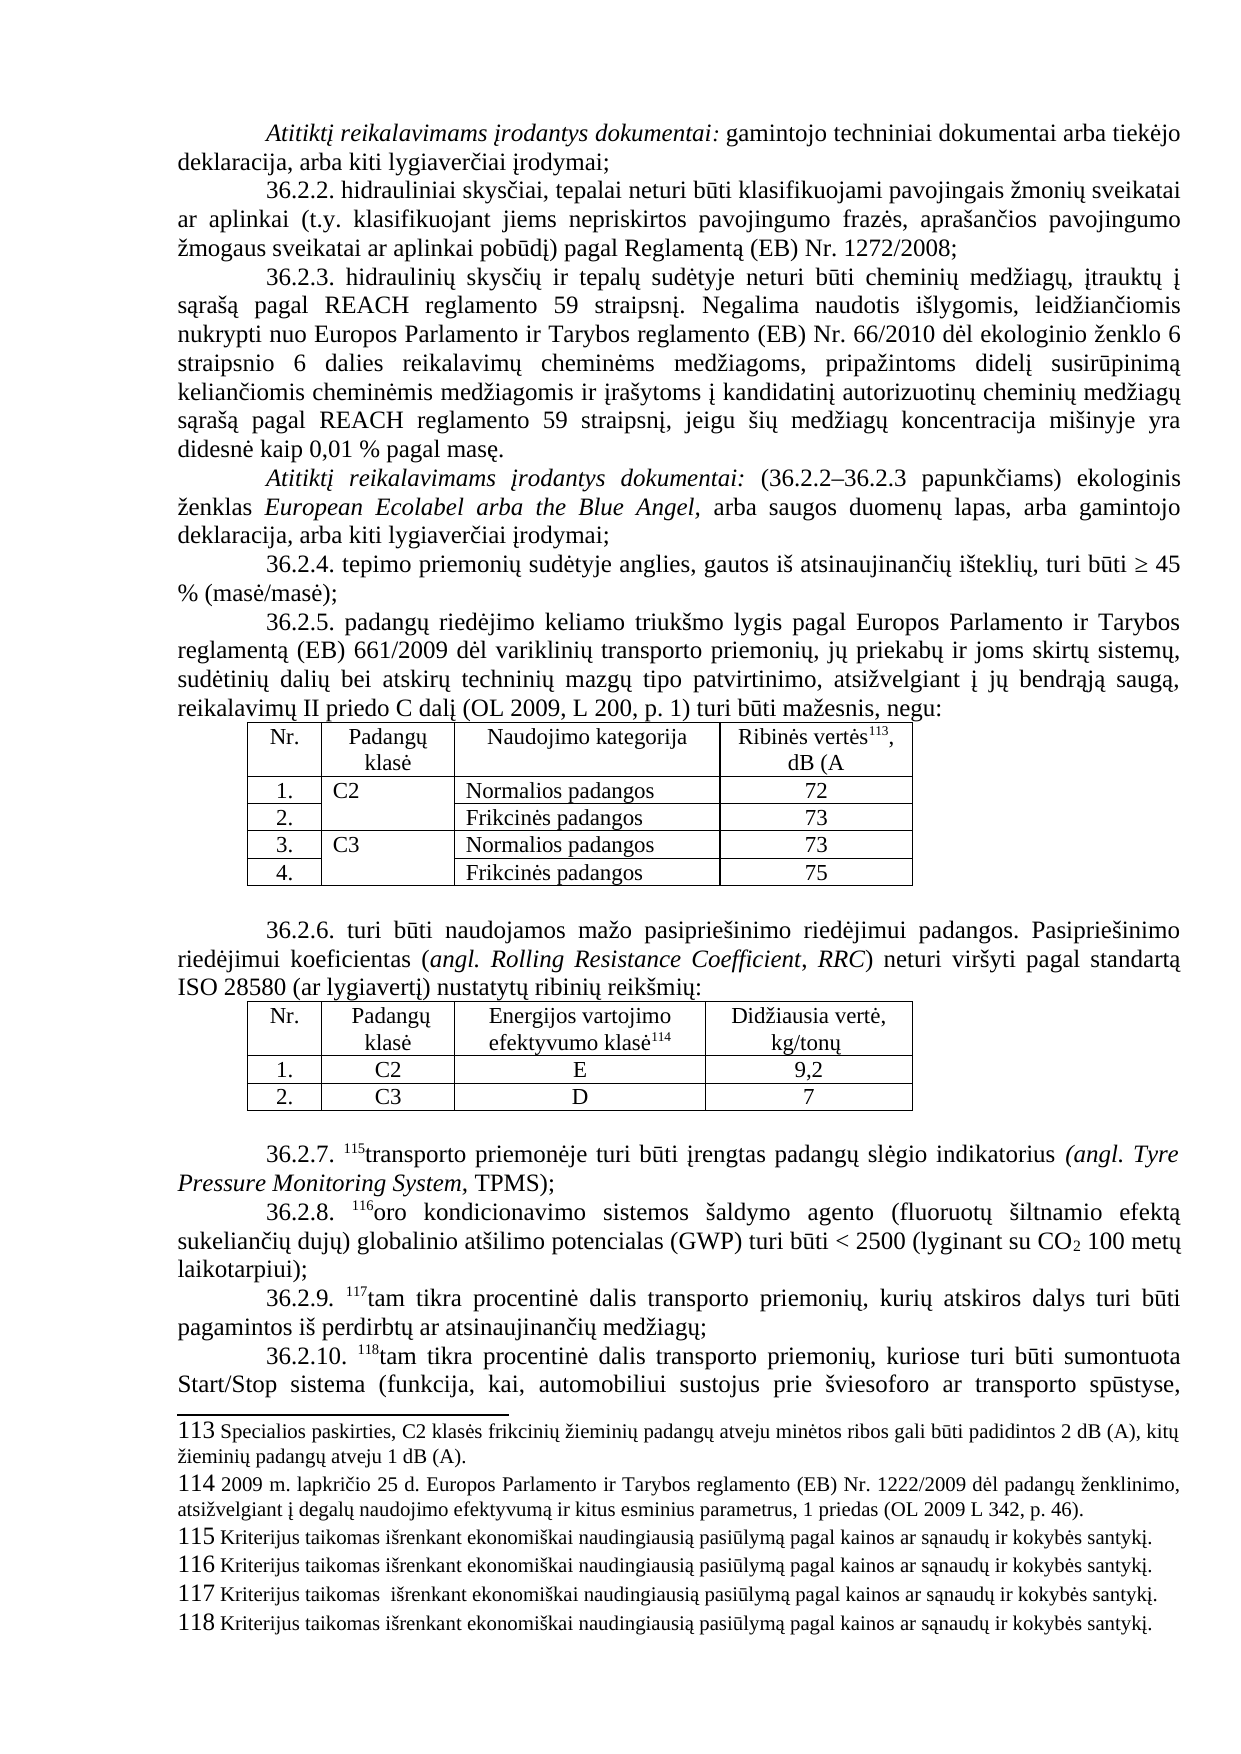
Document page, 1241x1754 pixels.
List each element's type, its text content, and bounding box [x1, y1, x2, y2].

text Kriterijus taikomas išrenkant ekonomiškai naudingiausią pasiūlymą pagal kainos ar sąnaudų ir kokybės santykį. [177, 1521, 1181, 1549]
text Atitiktį reikalavimams įrodantys dokumentai: gamintojo techniniai dokumentai arba tiekėjo deklaracija, arba kiti lygiaverčiai įrodymai; [177, 118, 1181, 176]
table_cell 4. [248, 859, 321, 885]
text Kriterijus taikomas išrenkant ekonomiškai naudingiausią pasiūlymą pagal kainos ar sąnaudų ir kokybės santykį. [177, 1549, 1181, 1578]
table_cell C3 [322, 831, 454, 885]
text 36.2.10. tam tikra procentinė dalis transporto priemonių, kuriose turi būti sumontuota Start/Stop sistema (funkcija, kai, automobiliui sustojus prie šviesoforo ar transporto spūstyse, [177, 1341, 1181, 1398]
table_cell 73 [721, 804, 912, 830]
table_cell Frikcinės padangos [455, 804, 719, 830]
table_header Ribinės vertės, dB (A [721, 723, 912, 776]
table_header Nr. [248, 1002, 321, 1055]
table_cell 75 [721, 859, 912, 885]
text Kriterijus taikomas išrenkant ekonomiškai naudingiausią pasiūlymą pagal kainos ar sąnaudų ir kokybės santykį. [177, 1607, 1181, 1636]
table_cell 2. [248, 804, 321, 830]
text 36.2.3. hidraulinių skysčių ir tepalų sudėtyje neturi būti cheminių medžiagų, įtrauktų į sąrašą pagal REACH reglamento 59 straipsnį. Negalima naudotis išlygomis, leidžiančiomis nukrypti nuo Europos Parlamento ir Tarybos reglamento (EB) Nr. 66/2010 dėl ekologinio ženklo 6 straipsnio 6 dalies reikalavimų cheminėms medžiagoms, pripažintoms didelį susirūpinimą keliančiomis cheminėmis medžiagomis ir įrašytoms į kandidatinį autorizuotinų cheminių medžiagų sąrašą pagal REACH reglamento 59 straipsnį, jeigu šių medžiagų koncentracija mišinyje yra didesnė kaip 0,01 % pagal masę. [177, 262, 1181, 463]
table_cell 72 [721, 777, 912, 803]
table_cell C2 [322, 777, 454, 830]
text 36.2.4. tepimo priemonių sudėtyje anglies, gautos iš atsinaujinančių išteklių, turi būti ≥ 45 % (masė/masė); [177, 549, 1181, 607]
table_cell 1. [248, 1056, 321, 1082]
table_cell D [455, 1084, 705, 1110]
text 36.2.9. tam tikra procentinė dalis transporto priemonių, kurių atskiros dalys turi būti pagamintos iš perdirbtų ar atsinaujinančių medžiagų; [177, 1283, 1181, 1341]
table_cell C3 [322, 1084, 454, 1110]
table_cell Normalios padangos [455, 831, 719, 858]
table_cell 73 [721, 831, 912, 858]
table_cell Frikcinės padangos [455, 859, 719, 885]
table_header Nr. [248, 723, 321, 776]
table_cell E [455, 1056, 705, 1082]
table_header Energijos vartojimo efektyvumo klasė [455, 1002, 705, 1055]
table_cell 7 [706, 1084, 912, 1110]
text Kriterijus taikomas išrenkant ekonomiškai naudingiausią pasiūlymą pagal kainos ar sąnaudų ir kokybės santykį. [177, 1578, 1181, 1607]
text 36.2.5. padangų riedėjimo keliamo triukšmo lygis pagal Europos Parlamento ir Tarybos reglamentą (EB) 661/2009 dėl variklinių transporto priemonių, jų priekabų ir joms skirtų sistemų, sudėtinių dalių bei atskirų techninių mazgų tipo patvirtinimo, atsižvelgiant į jų bendrąją saugą, reikalavimų II priedo C dalį (OL 2009, L 200, p. 1) turi būti mažesnis, negu: [177, 607, 1181, 722]
table_cell C2 [322, 1056, 454, 1082]
table_cell 9,2 [706, 1056, 912, 1082]
table_cell 1. [248, 777, 321, 803]
table_cell 2. [248, 1084, 321, 1110]
table_cell Normalios padangos [455, 777, 719, 803]
text Atitiktį reikalavimams įrodantys dokumentai: (36.2.2–36.2.3 papunkčiams) ekologinis ženklas European Ecolabel arba the Blue Angel, arba saugos duomenų lapas, arba gamintojo deklaracija, arba kiti lygiaverčiai įrodymai; [177, 463, 1181, 549]
table_header Padangų klasė [322, 1002, 454, 1055]
table_header Naudojimo kategorija [455, 723, 719, 776]
text 36.2.2. hidrauliniai skysčiai, tepalai neturi būti klasifikuojami pavojingais žmonių sveikatai ar aplinkai (t.y. klasifikuojant jiems nepriskirtos pavojingumo frazės, aprašančios pavojingumo žmogaus sveikatai ar aplinkai pobūdį) pagal Reglamentą (EB) Nr. 1272/2008; [177, 176, 1181, 262]
text 36.2.8. oro kondicionavimo sistemos šaldymo agento (fluoruotų šiltnamio efektą sukeliančių dujų) globalinio atšilimo potencialas (GWP) turi būti < 2500 (lyginant su CO2 100 metų laikotarpiui); [177, 1197, 1181, 1283]
table_header Didžiausia vertė, kg/tonų [706, 1002, 912, 1055]
text 36.2.7. transporto priemonėje turi būti įrengtas padangų slėgio indikatorius (angl. Tyre Pressure Monitoring System, TPMS); [177, 1139, 1181, 1197]
table_header Padangų klasė [322, 723, 454, 776]
text 36.2.6. turi būti naudojamos mažo pasipriešinimo riedėjimui padangos. Pasipriešinimo riedėjimui koeficientas (angl. Rolling Resistance Coefficient, RRC) neturi viršyti pagal standartą ISO 28580 (ar lygiavertį) nustatytų ribinių reikšmių: [177, 915, 1181, 1001]
table_cell 3. [248, 831, 321, 858]
